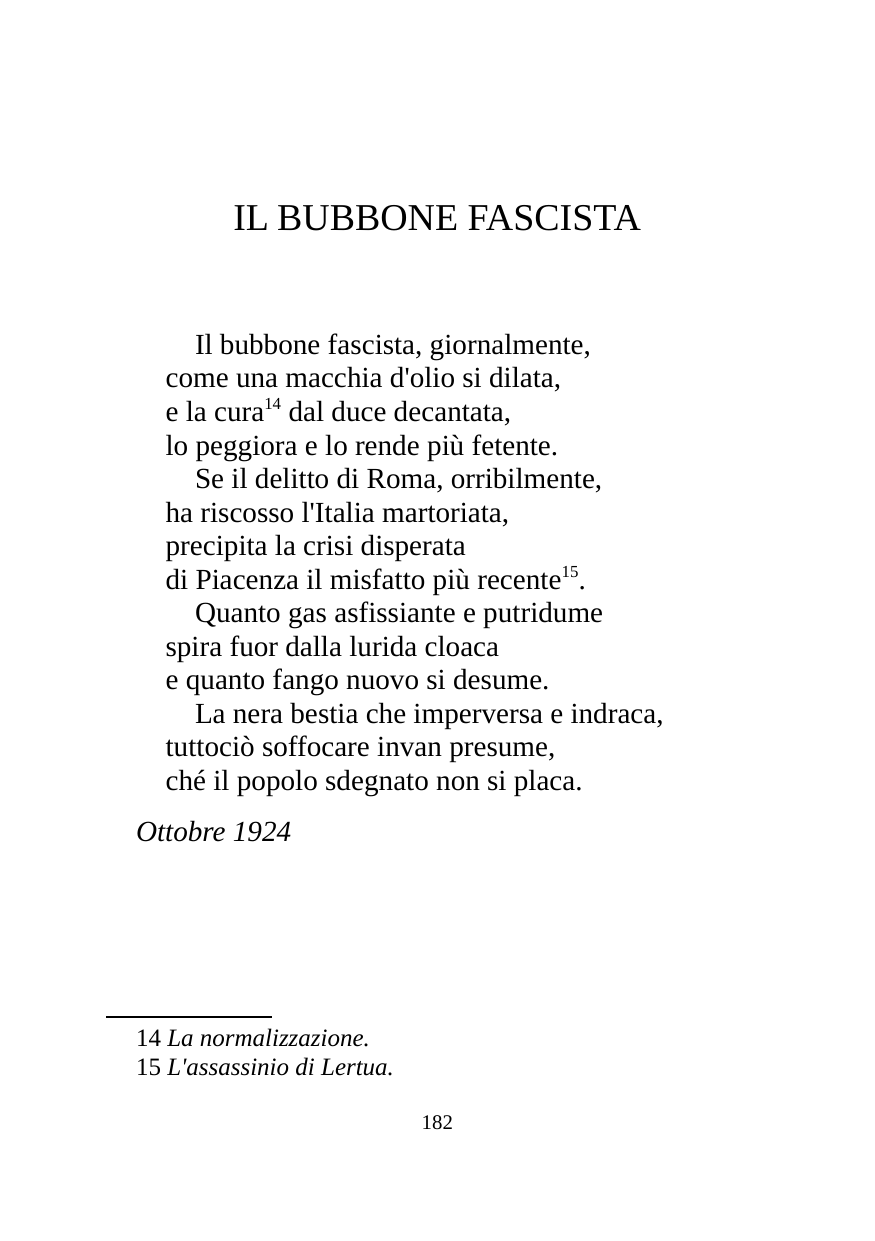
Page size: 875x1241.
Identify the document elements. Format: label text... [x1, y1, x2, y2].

subtitle IL BUBBONE FASCISTA [106, 195, 768, 238]
text La nera bestia che imperversa e indraca, tuttociò soffocare invan presume, ché il popolo sdegnato non si placa. [165, 696, 768, 797]
text L'assassinio di Lertua. [106, 1052, 768, 1080]
text Il bubbone fascista, giornalmente, come una macchia d'olio si dilata, e la cura dal duce decantata, lo peggiora e lo rende più fetente. [165, 327, 768, 461]
text Se il delitto di Roma, orribilmente, ha riscosso l'Italia martoriata, precipita la crisi disperata di Piacenza il misfatto più recente. [165, 461, 768, 595]
text Quanto gas asfissiante e putridume spira fuor dalla lurida cloaca e quanto fango nuovo si desume. [165, 595, 768, 696]
text Ottobre 1924 [106, 814, 768, 848]
text La normalizzazione. [106, 1023, 768, 1052]
